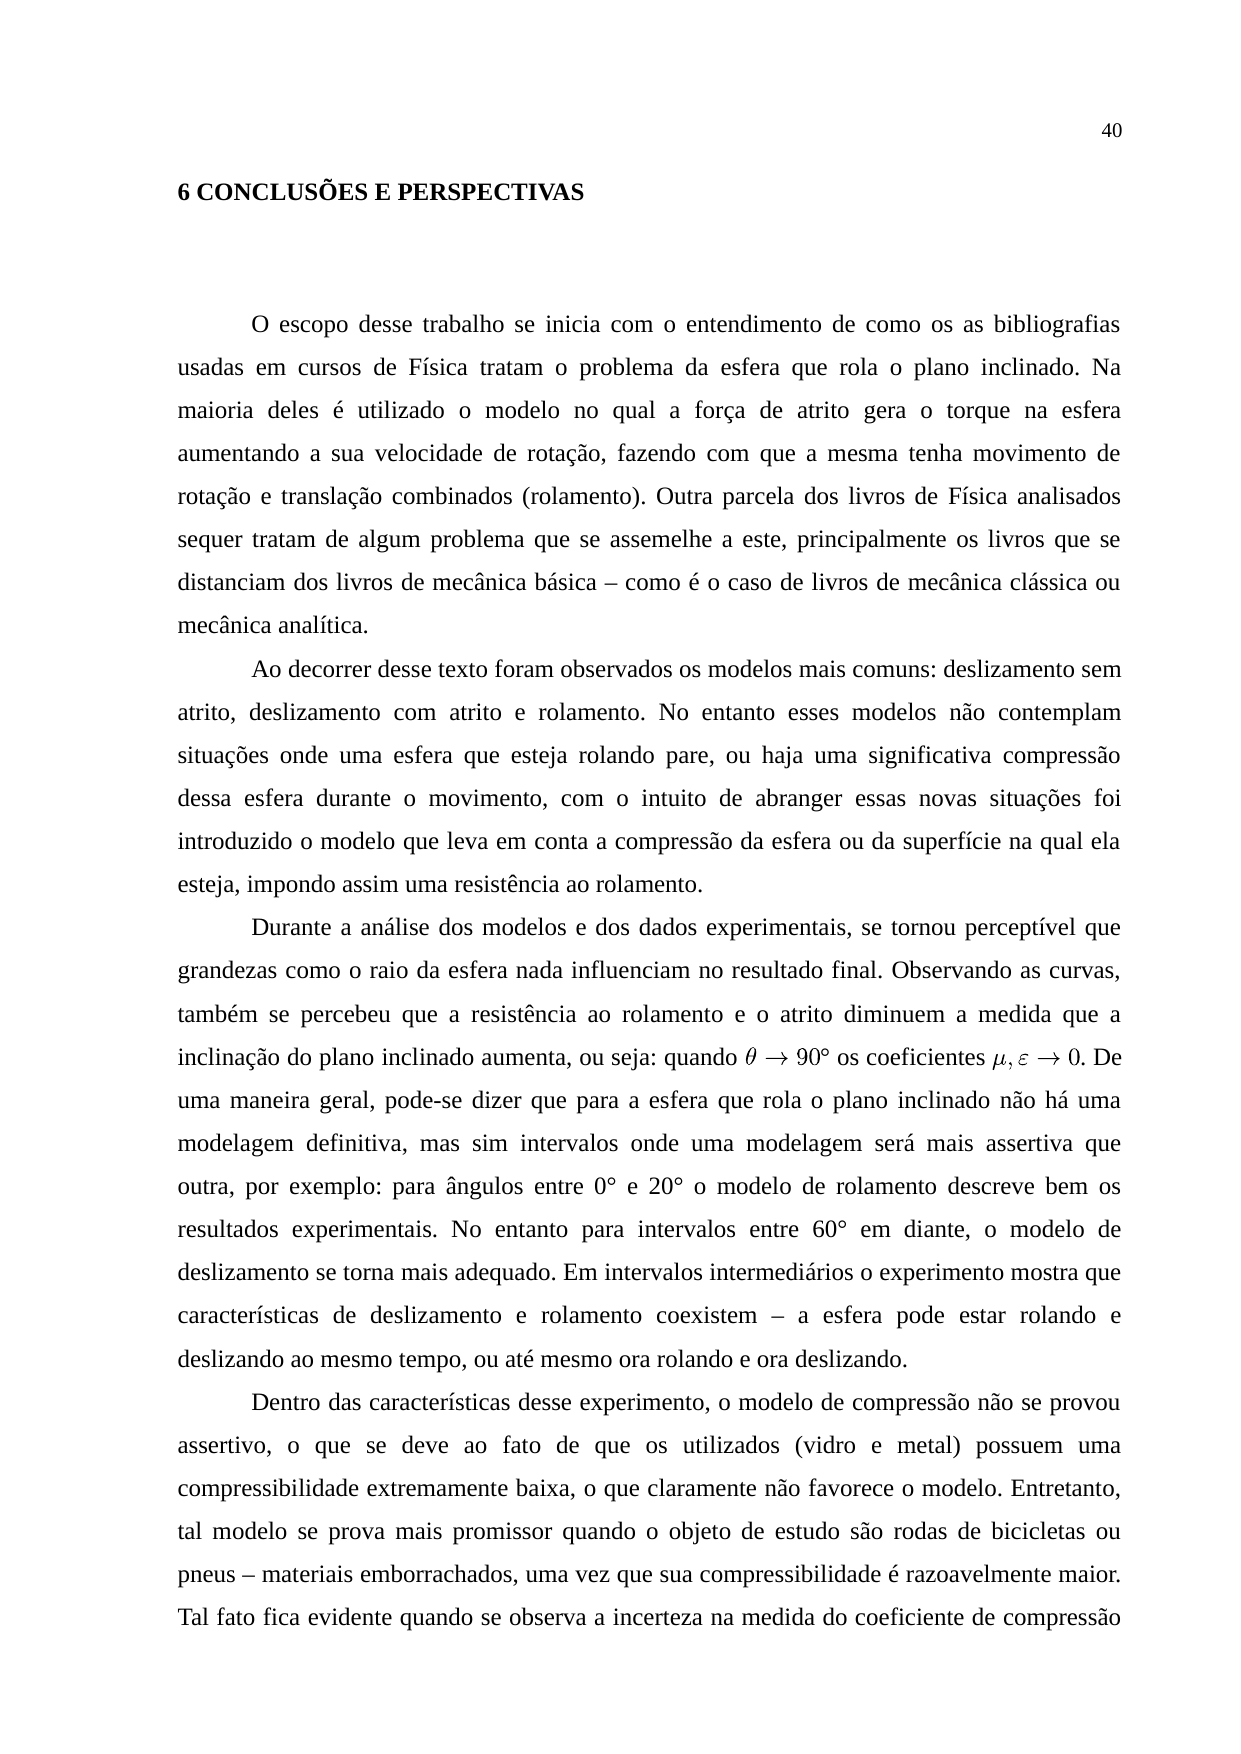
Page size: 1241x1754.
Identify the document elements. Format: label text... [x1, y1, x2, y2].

text Dentro das características desse experimento, o modelo de compressão não se provou assertivo, o que se deve ao fato de que os utilizados (vidro e metal) possuem uma compressibilidade extremamente baixa, o que claramente não favorece o modelo. Entretanto, tal modelo se prova mais promissor quando o objeto de estudo são rodas de bicicletas ou pneus – materiais emborrachados, uma vez que sua compressibilidade é razoavelmente maior. Tal fato fica evidente quando se observa a incerteza na medida do coeficiente de compressão [177, 1387, 1122, 1631]
subtitle Conclusões e perspectivas [177, 177, 1122, 206]
text Ao decorrer desse texto foram observados os modelos mais comuns: deslizamento sem atrito, deslizamento com atrito e rolamento. No entanto esses modelos não contemplam situações onde uma esfera que esteja rolando pare, ou haja uma significativa compressão dessa esfera durante o movimento, com o intuito de abranger essas novas situações foi introduzido o modelo que leva em conta a compressão da esfera ou da superfície na qual ela esteja, impondo assim uma resistência ao rolamento. [177, 654, 1122, 898]
text Durante a análise dos modelos e dos dados experimentais, se tornou perceptível que grandezas como o raio da esfera nada influenciam no resultado final. Observando as curvas, também se percebeu que a resistência ao rolamento e o atrito diminuem a medida que a inclinação do plano inclinado aumenta, ou seja: quando ° os coeficientes . De uma maneira geral, pode-se dizer que para a esfera que rola o plano inclinado não há uma modelagem definitiva, mas sim intervalos onde uma modelagem será mais assertiva que outra, por exemplo: para ângulos entre 0° e 20° o modelo de rolamento descreve bem os resultados experimentais. No entanto para intervalos entre 60° em diante, o modelo de deslizamento se torna mais adequado. Em intervalos intermediários o experimento mostra que características de deslizamento e rolamento coexistem – a esfera pode estar rolando e deslizando ao mesmo tempo, ou até mesmo ora rolando e ora deslizando. [177, 912, 1122, 1372]
text O escopo desse trabalho se inicia com o entendimento de como os as bibliografias usadas em cursos de Física tratam o problema da esfera que rola o plano inclinado. Na maioria deles é utilizado o modelo no qual a força de atrito gera o torque na esfera aumentando a sua velocidade de rotação, fazendo com que a mesma tenha movimento de rotação e translação combinados (rolamento). Outra parcela dos livros de Física analisados sequer tratam de algum problema que se assemelhe a este, principalmente os livros que se distanciam dos livros de mecânica básica – como é o caso de livros de mecânica clássica ou mecânica analítica. [177, 309, 1122, 639]
